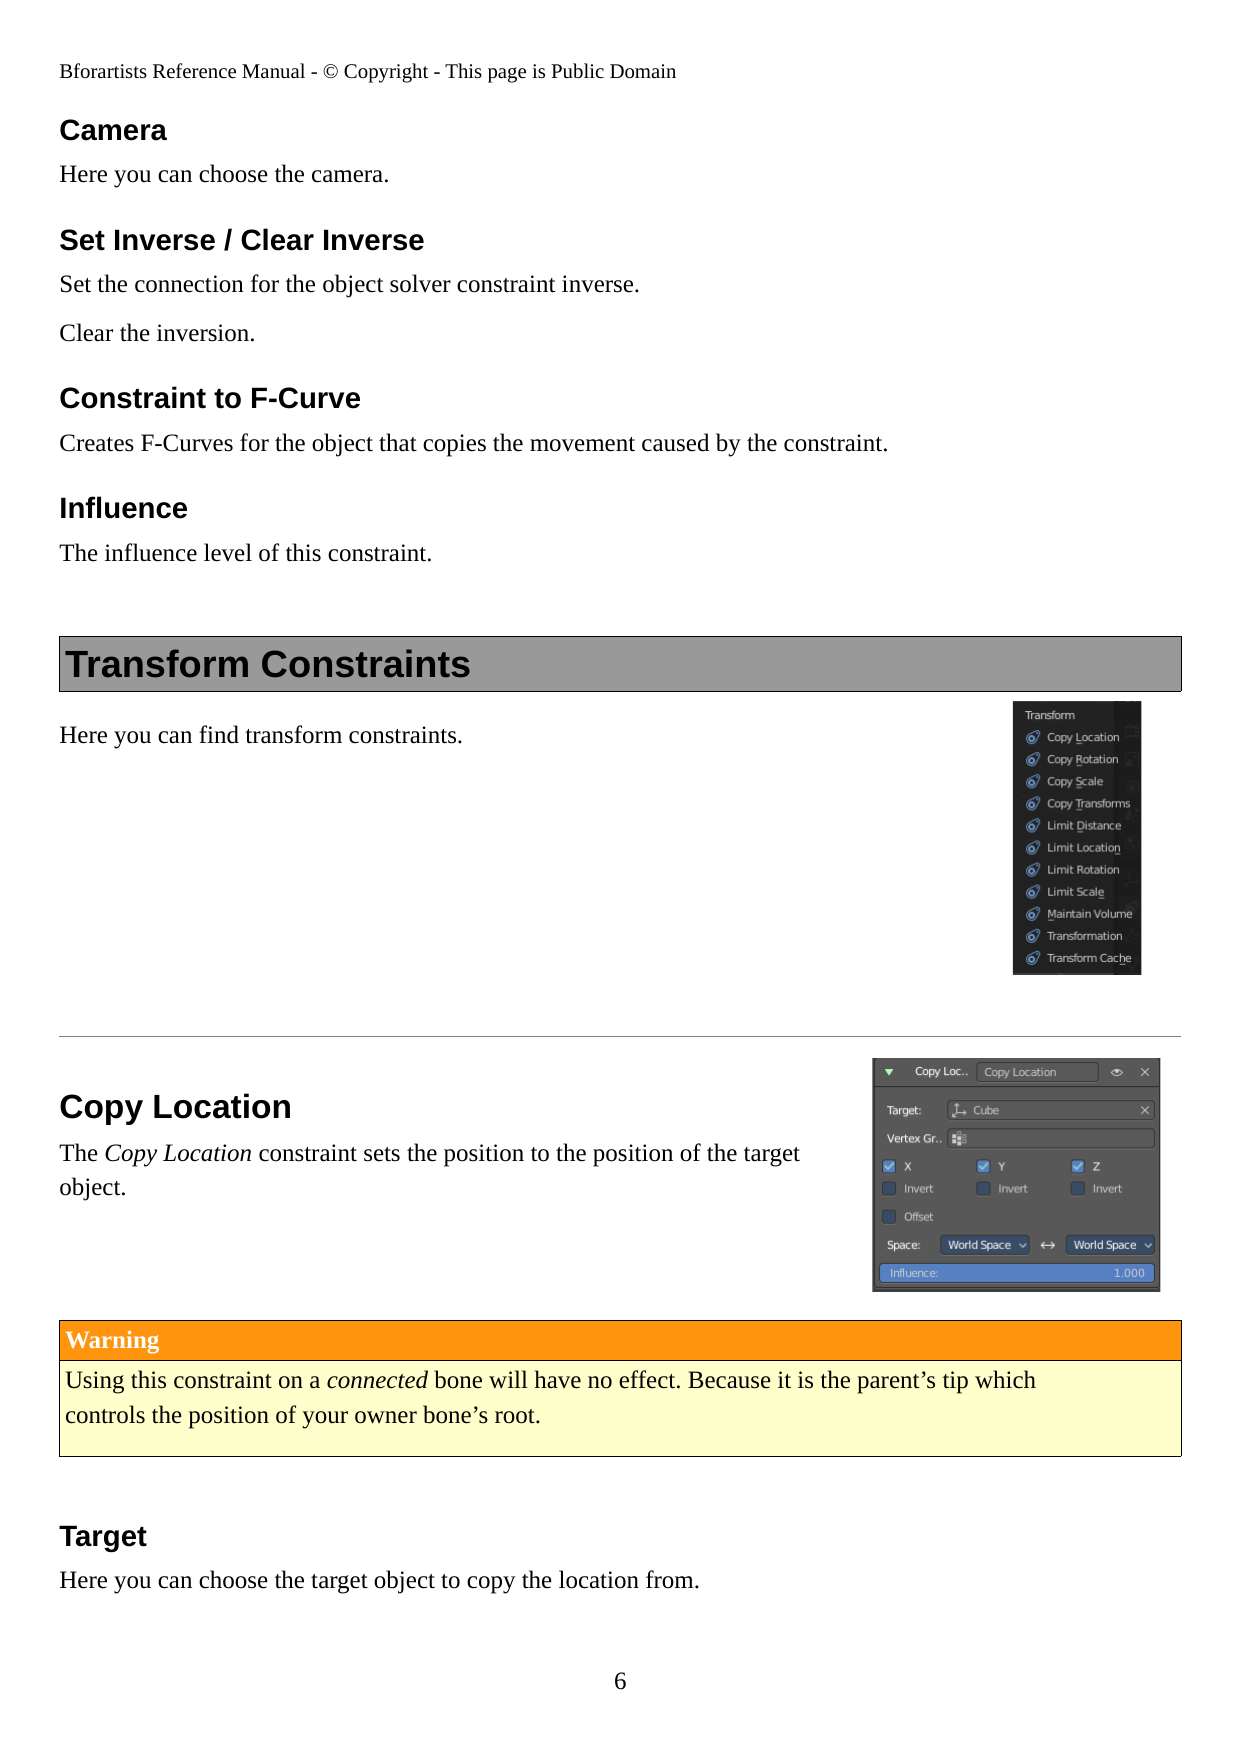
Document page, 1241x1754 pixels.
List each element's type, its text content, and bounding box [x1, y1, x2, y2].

text [1142, 720, 1181, 748]
text The influence level of this constraint. [59, 538, 1181, 566]
picture [872, 1058, 1161, 1292]
text Here you can choose the camera. [59, 159, 1181, 188]
subtitle Copy Location [59, 1087, 872, 1125]
subtitle [1161, 1087, 1181, 1125]
text Set the connection for the object solver constraint inverse. [59, 269, 1181, 297]
subtitle Constraint to F-Curve [59, 381, 1181, 415]
picture [1012, 701, 1142, 975]
text Clear the inversion. [59, 318, 1181, 347]
table_cell Using this constraint on a connected bone will have no effect. Because it is the parent’s tip which controls the position of your owner bone’s root. [60, 1361, 1181, 1456]
subtitle Target [59, 1519, 1181, 1553]
subtitle Influence [59, 491, 1181, 525]
text Creates F-Curves for the object that copies the movement caused by the constraint. [59, 428, 1181, 456]
subtitle Camera [59, 113, 1181, 146]
text The Copy Location constraint sets the position to the position of the target object. [59, 1138, 872, 1201]
table_header Warning [60, 1321, 1181, 1360]
subtitle Set Inverse / Clear Inverse [59, 222, 1181, 256]
text Here you can find transform constraints. [59, 720, 1012, 748]
text Here you can choose the target object to copy the location from. [59, 1566, 1181, 1594]
table_header Transform Constraints [60, 637, 1181, 691]
